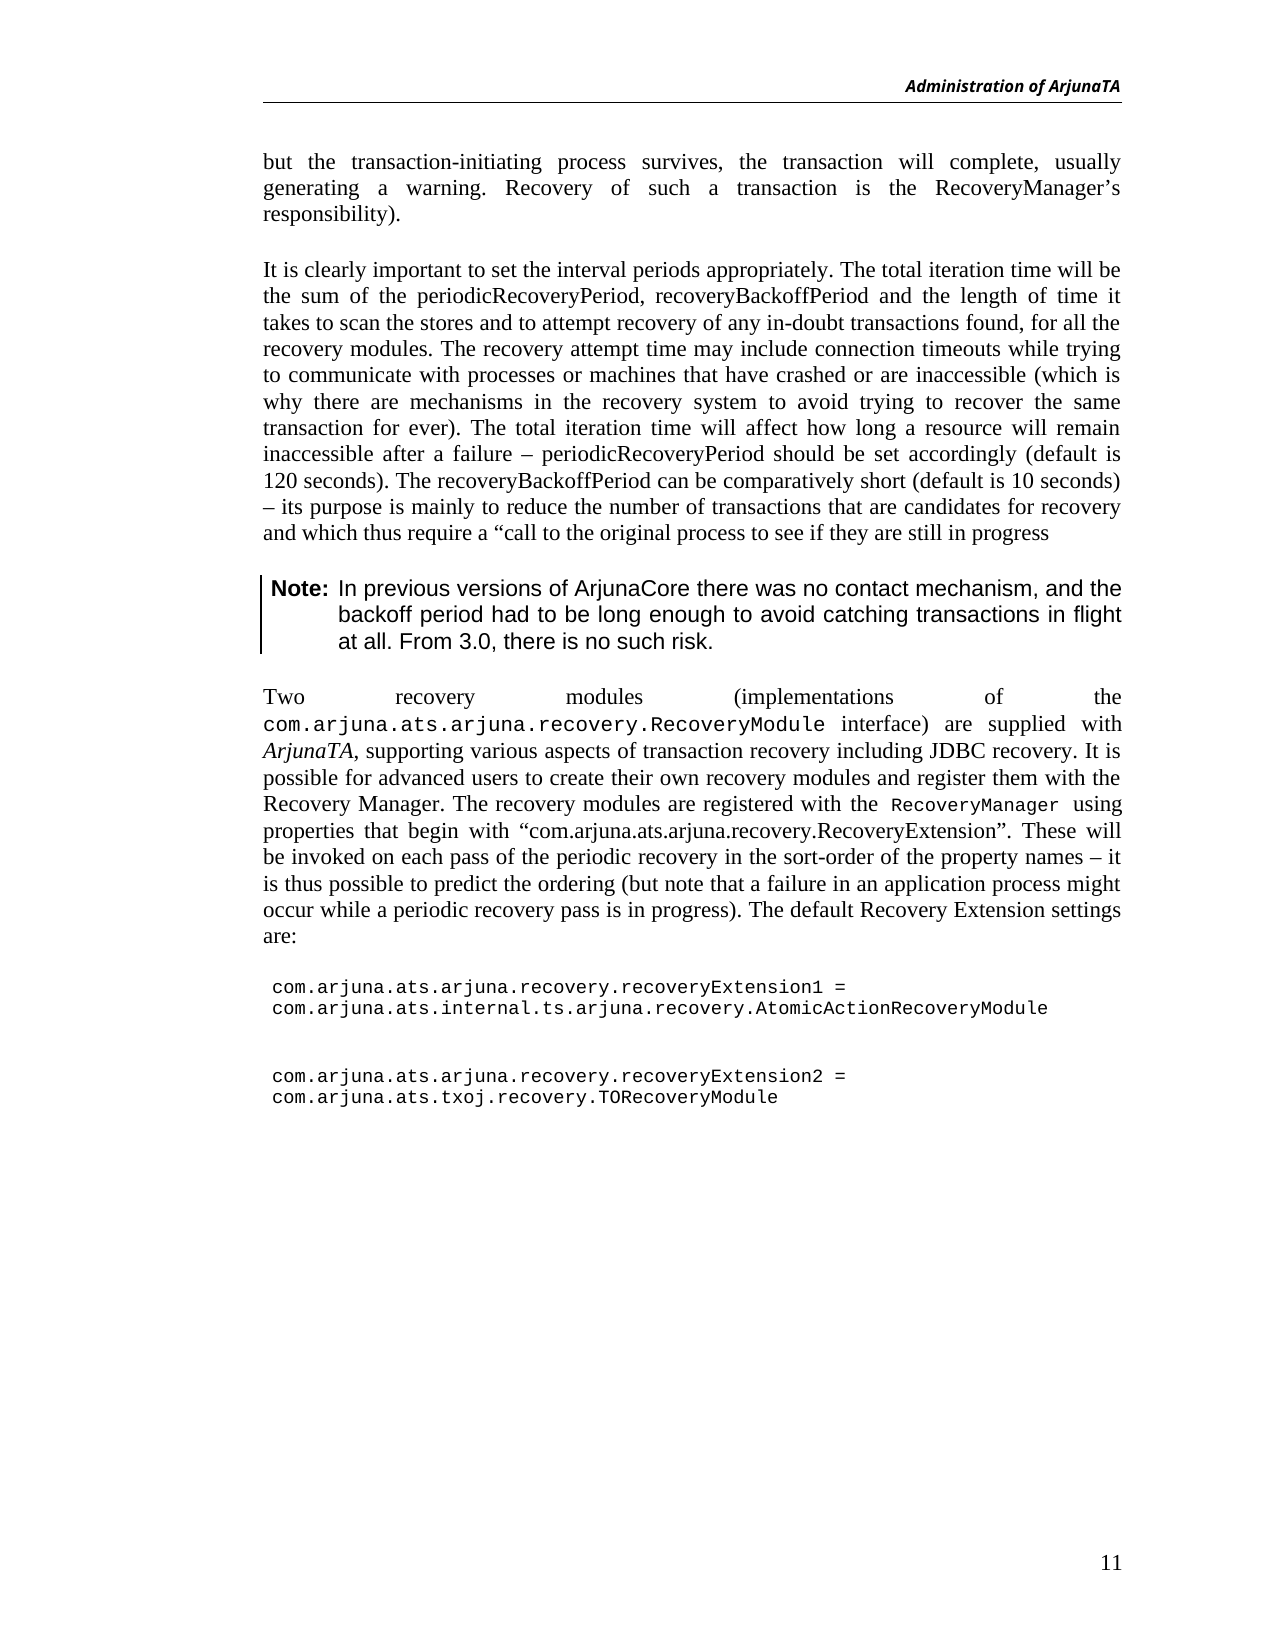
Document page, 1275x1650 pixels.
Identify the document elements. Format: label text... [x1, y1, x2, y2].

text Two recovery modules (implementations of the com.arjuna.ats.arjuna.recovery.RecoveryModule interface) are supplied with ArjunaTA, supporting various aspects of transaction recovery including JDBC recovery. It is possible for advanced users to create their own recovery modules and register them with the Recovery Manager. The recovery modules are registered with the RecoveryManager using properties that begin with “com.arjuna.ats.arjuna.recovery.RecoveryExtension”. These will be invoked on each pass of the periodic recovery in the sort-order of the property names – it is thus possible to predict the ordering (but note that a failure in an application process might occur while a periodic recovery pass is in progress). The default Recovery Extension settings are: [263, 683, 1122, 949]
text but the transaction-initiating process survives, the transaction will complete, usually generating a warning. Recovery of such a transaction is the RecoveryManager’s responsibility). [263, 148, 1122, 227]
text com.arjuna.ats.arjuna.recovery.recoveryExtension1 = com.arjuna.ats.internal.ts.arjuna.recovery.AtomicActionRecoveryModule [272, 978, 1122, 1020]
text It is clearly important to set the interval periods appropriately. The total iteration time will be the sum of the periodicRecoveryPeriod, recoveryBackoffPeriod and the length of time it takes to scan the stores and to attempt recovery of any in-doubt transactions found, for all the recovery modules. The recovery attempt time may include connection timeouts while trying to communicate with processes or machines that have crashed or are inaccessible (which is why there are mechanisms in the recovery system to avoid trying to recover the same transaction for ever). The total iteration time will affect how long a resource will remain inaccessible after a failure – periodicRecoveryPeriod should be set accordingly (default is 120 seconds). The recoveryBackoffPeriod can be comparatively short (default is 10 seconds) – its purpose is mainly to reduce the number of transactions that are candidates for recovery and which thus require a “call to the original process to see if they are still in progress [263, 256, 1122, 546]
list In previous versions of ArjunaCore there was no contact mechanism, and the backoff period had to be long enough to avoid catching transactions in flight at all. From 3.0, there is no such risk. [262, 575, 1122, 654]
text com.arjuna.ats.arjuna.recovery.recoveryExtension2 = com.arjuna.ats.txoj.recovery.TORecoveryModule [272, 1067, 1122, 1109]
